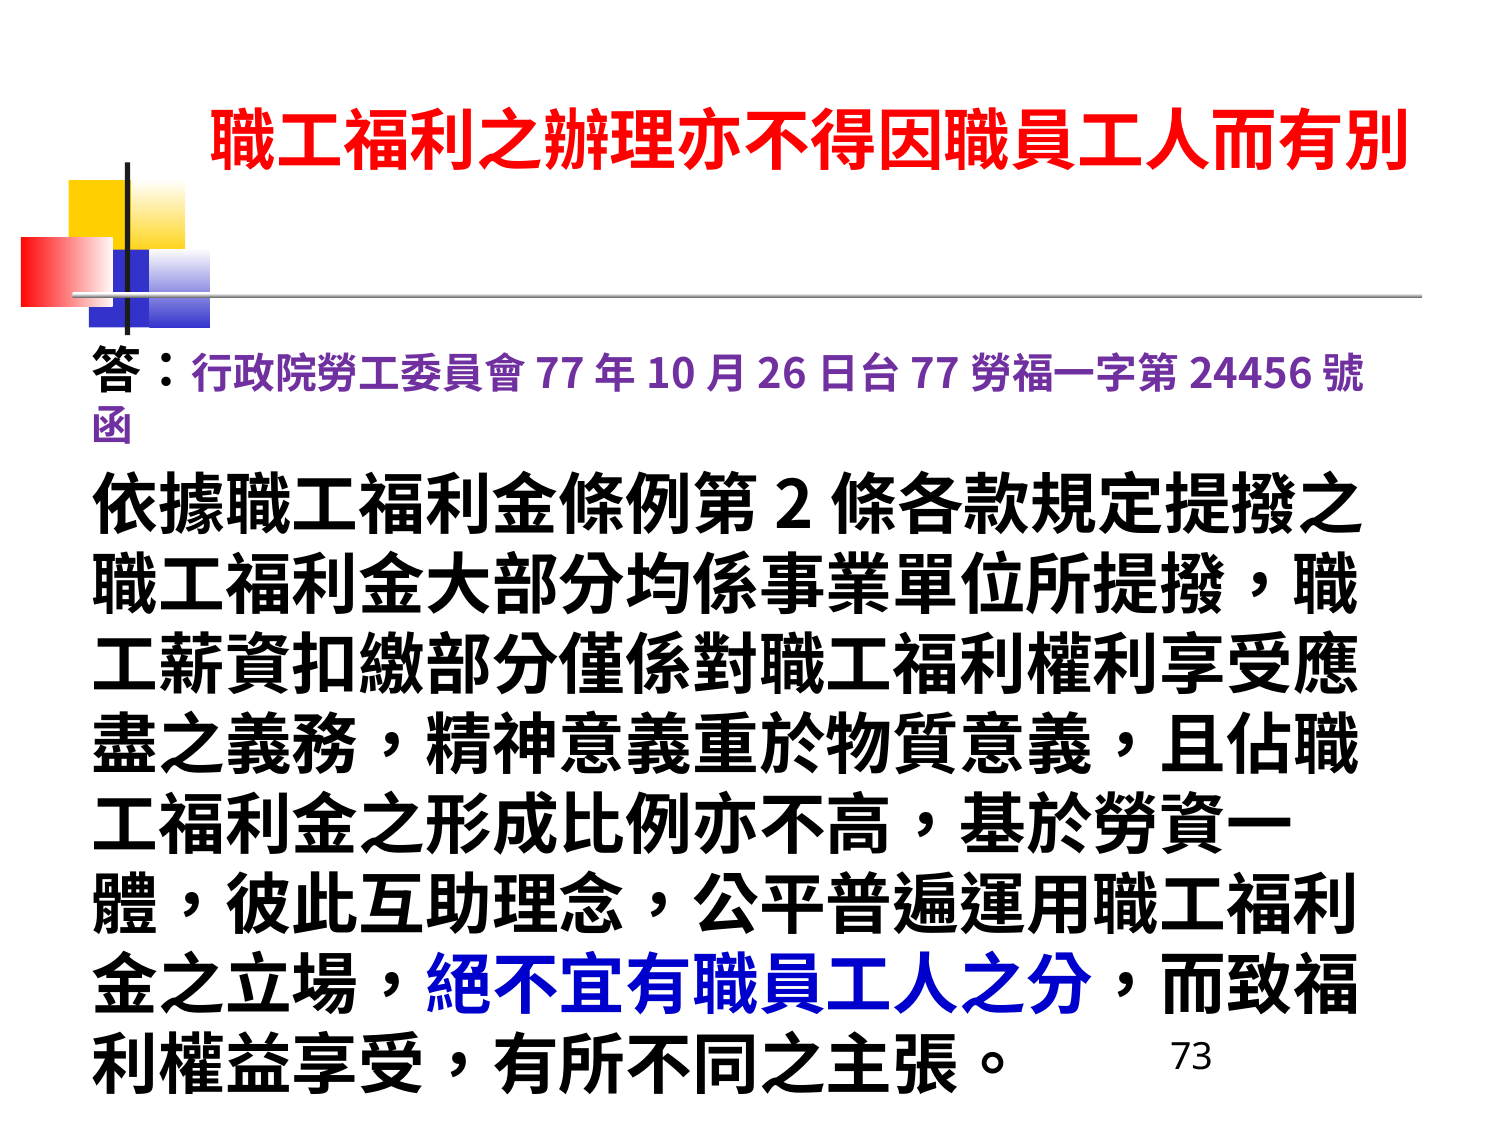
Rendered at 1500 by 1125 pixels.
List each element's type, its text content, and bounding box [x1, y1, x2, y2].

list 答：行政院勞工委員會77年10月26日台77勞福一字第24456號函 依據職工福利金條例第2條各款規定提撥之職工福利金大部分均係事業單位所提撥，職工薪資扣繳部分僅係對職工福利權利享受應盡之義務，精神意義重於物質意義，且佔職工福利金之形成比例亦不高，基於勞資一體，彼此互助理念，公平普遍運用職工福利金之立場，絕不宜有職員工人之分，而致福利權益享受，有所不同之主張。 [76, 331, 1412, 1006]
title 職工福利之辦理亦不得因職員工人而有別 [194, 90, 1474, 330]
slide_number [1155, 1024, 1468, 1100]
